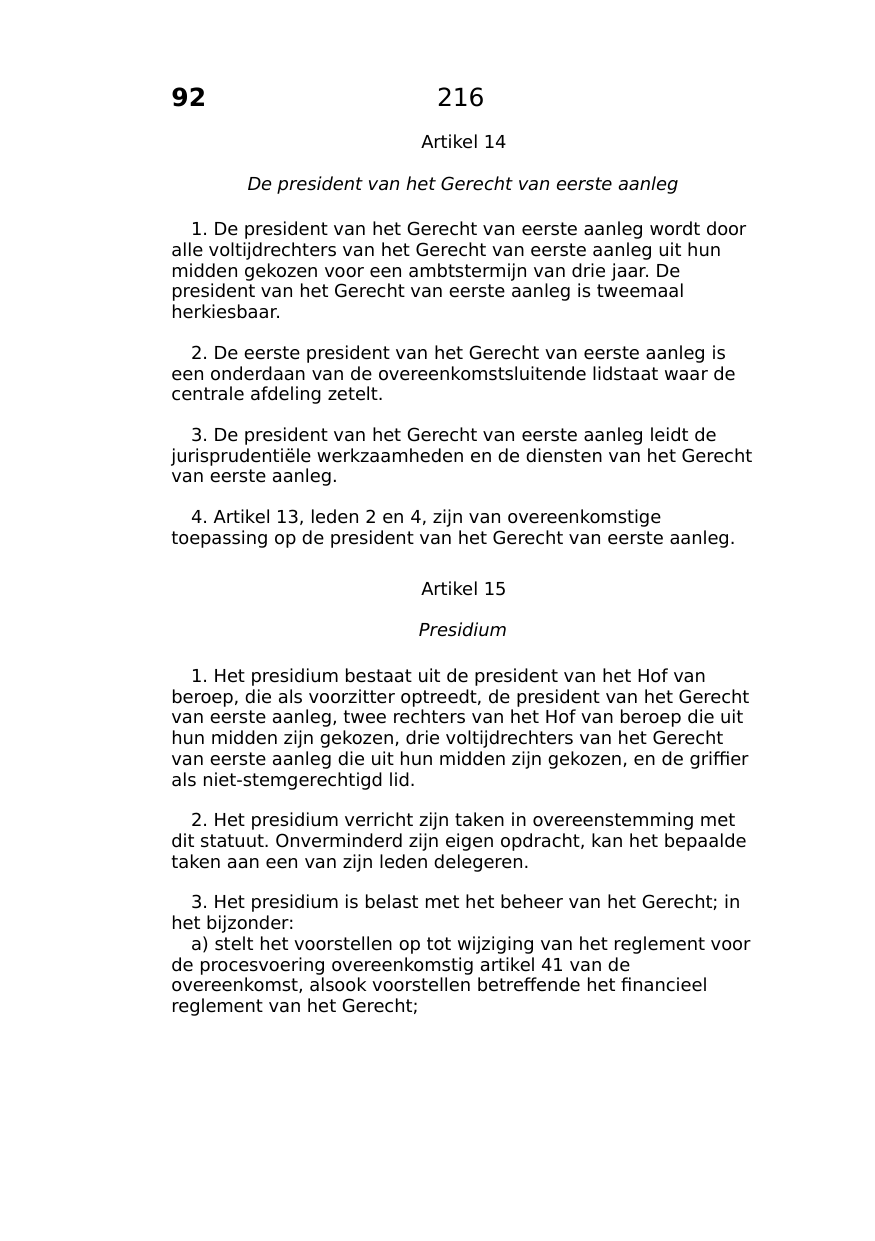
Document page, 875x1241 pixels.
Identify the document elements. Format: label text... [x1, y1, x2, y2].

text 3. Het presidium is belast met het beheer van het Gerecht; in het bijzonder: [171, 892, 756, 934]
text 2. De eerste president van het Gerecht van eerste aanleg is een onderdaan van de overeenkomstsluitende lidstaat waar de centrale afdeling zetelt. [171, 343, 756, 405]
text 3. De president van het Gerecht van eerste aanleg leidt de jurisprudentiële werkzaamheden en de diensten van het Gerecht van eerste aanleg. [171, 425, 756, 487]
text a) stelt het voorstellen op tot wijziging van het reglement voor de procesvoering overeenkomstig artikel 41 van de overeenkomst, alsook voorstellen betreffende het financieel reglement van het Gerecht; [171, 934, 756, 1017]
subtitle Artikel 14 De president van het Gerecht van eerste aanleg [171, 132, 756, 194]
text 4. Artikel 13, leden 2 en 4, zijn van overeenkomstige toepassing op de president van het Gerecht van eerste aanleg. [171, 507, 756, 548]
text 2. Het presidium verricht zijn taken in overeenstemming met dit statuut. Onverminderd zijn eigen opdracht, kan het bepaalde taken aan een van zijn leden delegeren. [171, 810, 756, 872]
text 1. De president van het Gerecht van eerste aanleg wordt door alle voltijdrechters van het Gerecht van eerste aanleg uit hun midden gekozen voor een ambtstermijn van drie jaar. De president van het Gerecht van eerste aanleg is tweemaal herkiesbaar. [171, 219, 756, 323]
subtitle Artikel 15 Presidium [171, 578, 756, 641]
text 1. Het presidium bestaat uit de president van het Hof van beroep, die als voorzitter optreedt, de president van het Gerecht van eerste aanleg, twee rechters van het Hof van beroep die uit hun midden zijn gekozen, drie voltijdrechters van het Gerecht van eerste aanleg die uit hun midden zijn gekozen, en de griffier als niet-stemgerechtigd lid. [171, 666, 756, 790]
